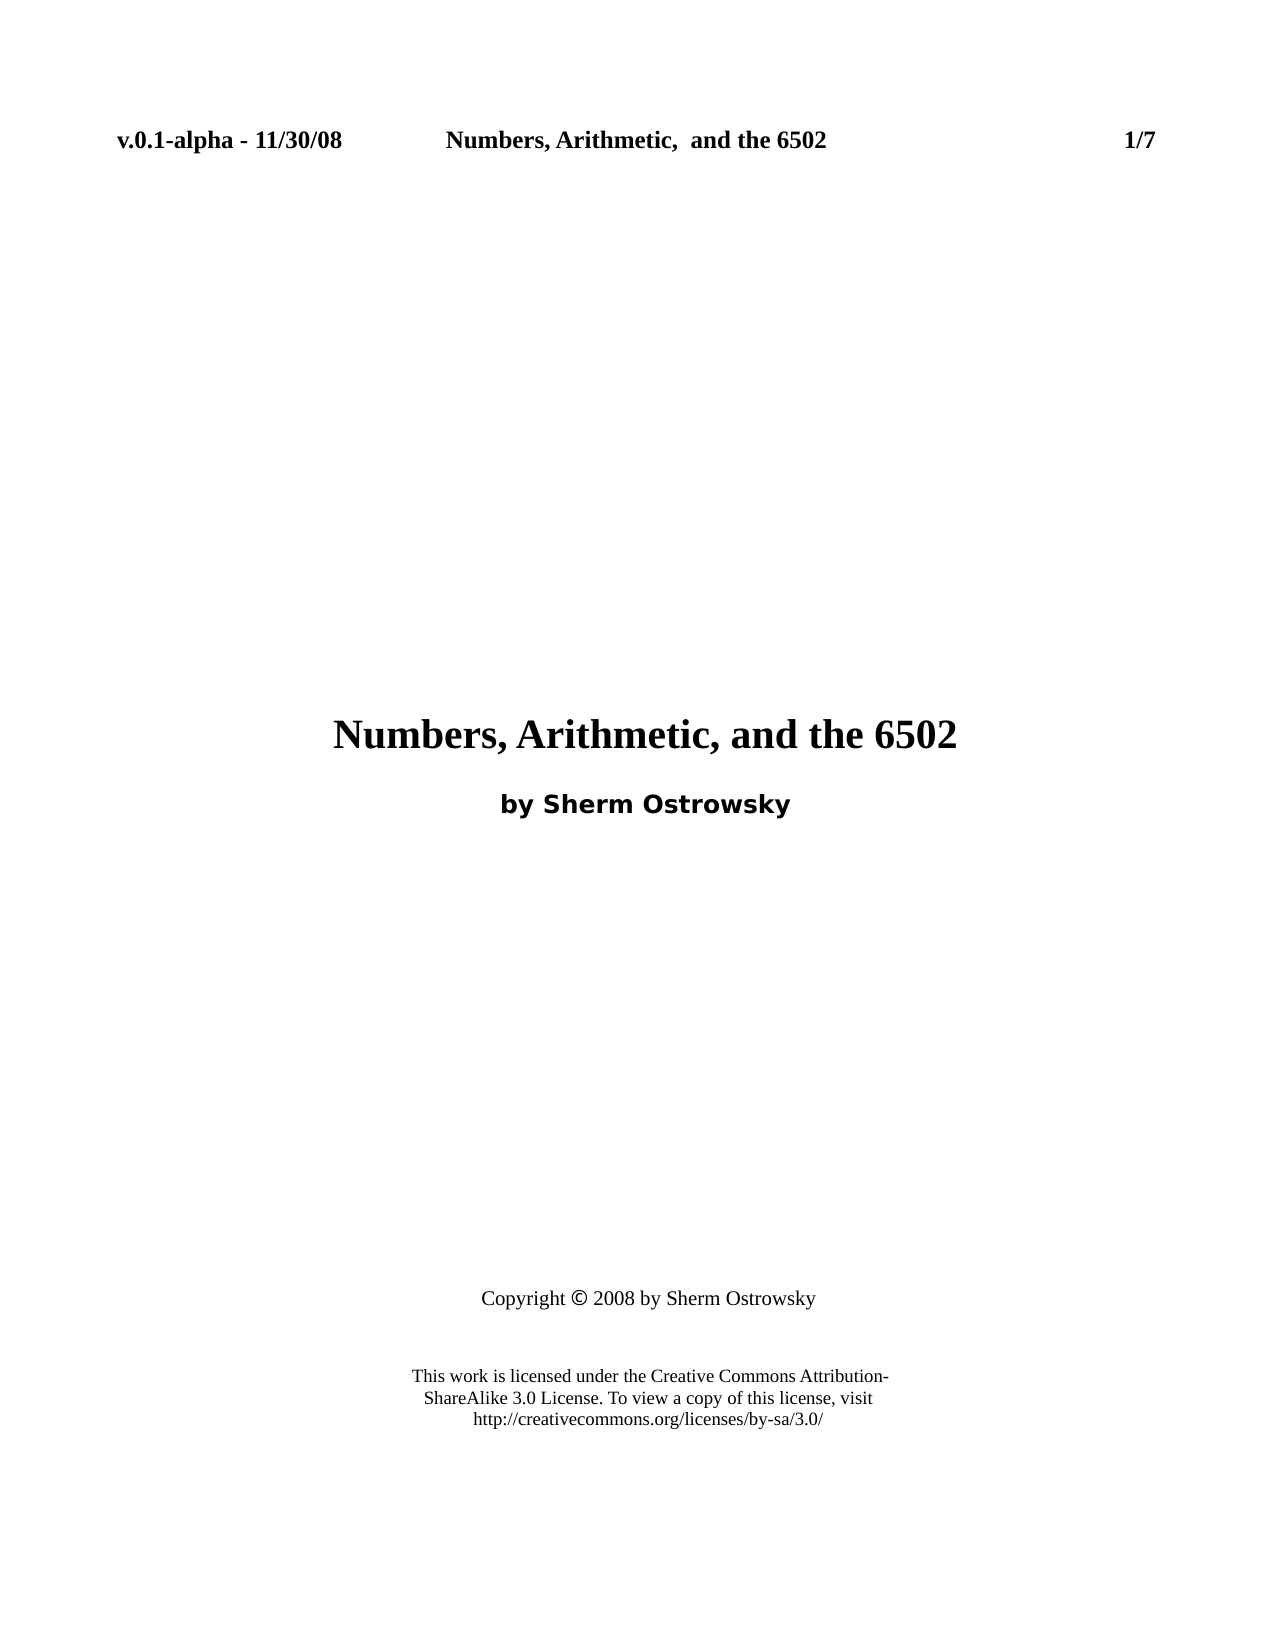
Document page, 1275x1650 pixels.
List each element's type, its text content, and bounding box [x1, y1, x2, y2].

text This work is licensed under the Creative Commons Attribution-ShareAlike 3.0 License. To view a copy of this license, visit http://creativecommons.org/licenses/by-sa/3.0/ [382, 1365, 915, 1430]
text Copyright © 2008 by Sherm Ostrowsky [382, 1283, 915, 1311]
text Numbers, Arithmetic, and the 6502 [301, 710, 990, 758]
text by Sherm Ostrowsky [301, 790, 990, 819]
